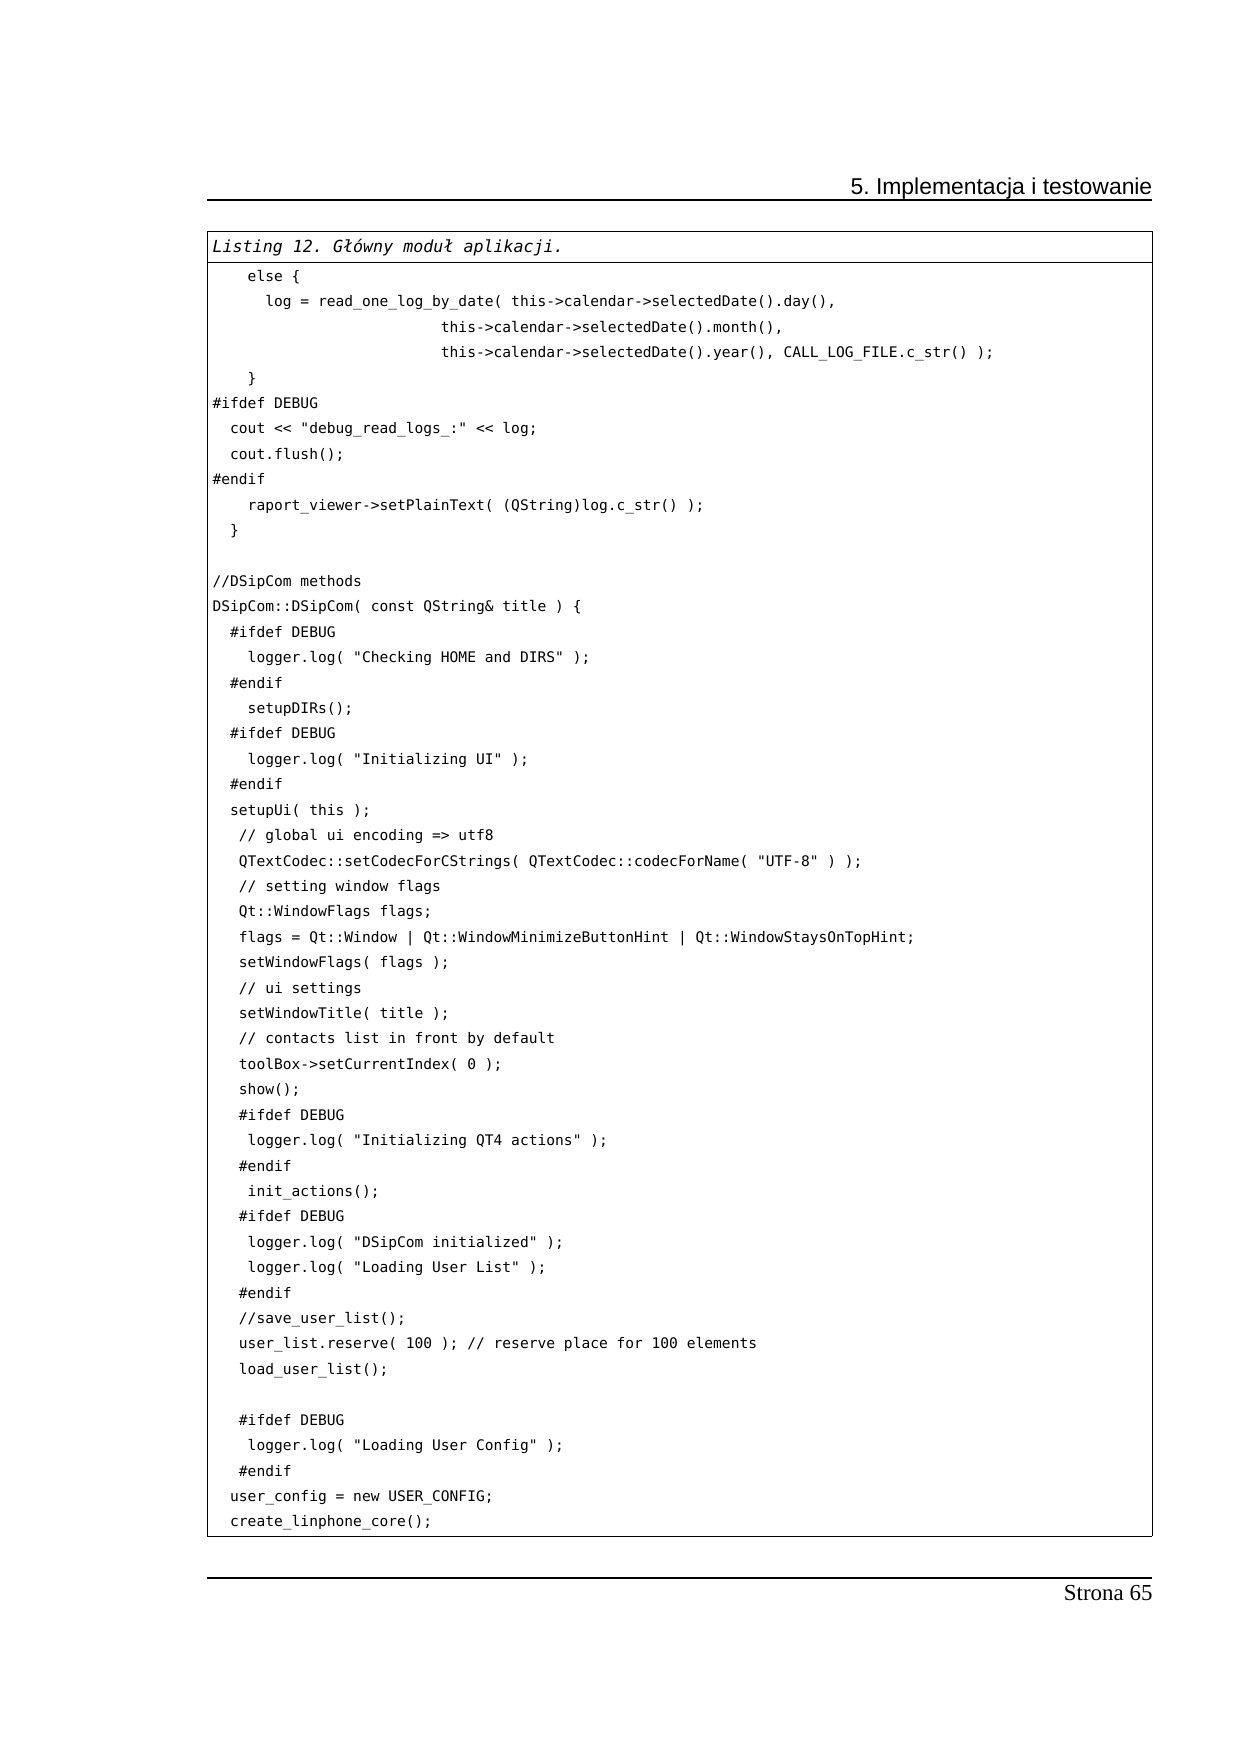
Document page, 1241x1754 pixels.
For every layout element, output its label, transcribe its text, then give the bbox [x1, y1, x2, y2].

table_cell else { log = read_one_log_by_date( this->calendar->selectedDate().day(), this->calendar->selectedDate().month(), this->calendar->selectedDate().year(), CALL_LOG_FILE.c_str() ); } #ifdef DEBUG cout << "debug_read_logs_:" << log; cout.flush(); #endif raport_viewer->setPlainText( (QString)log.c_str() ); } //DSipCom methods DSipCom::DSipCom( const QString& title ) { #ifdef DEBUG logger.log( "Checking HOME and DIRS" ); #endif setupDIRs(); #ifdef DEBUG logger.log( "Initializing UI" ); #endif setupUi( this ); // global ui encoding => utf8 QTextCodec::setCodecForCStrings( QTextCodec::codecForName( "UTF-8" ) ); // setting window flags Qt::WindowFlags flags; flags = Qt::Window | Qt::WindowMinimizeButtonHint | Qt::WindowStaysOnTopHint; setWindowFlags( flags ); // ui settings setWindowTitle( title ); // contacts list in front by default toolBox->setCurrentIndex( 0 ); show(); #ifdef DEBUG logger.log( "Initializing QT4 actions" ); #endif init_actions(); #ifdef DEBUG logger.log( "DSipCom initialized" ); logger.log( "Loading User List" ); #endif //save_user_list(); user_list.reserve( 100 ); // reserve place for 100 elements load_user_list(); #ifdef DEBUG logger.log( "Loading User Config" ); #endif user_config = new USER_CONFIG; create_linphone_core(); [208, 263, 1152, 1536]
table_header Listing 12. Główny moduł aplikacji. [208, 232, 1152, 262]
